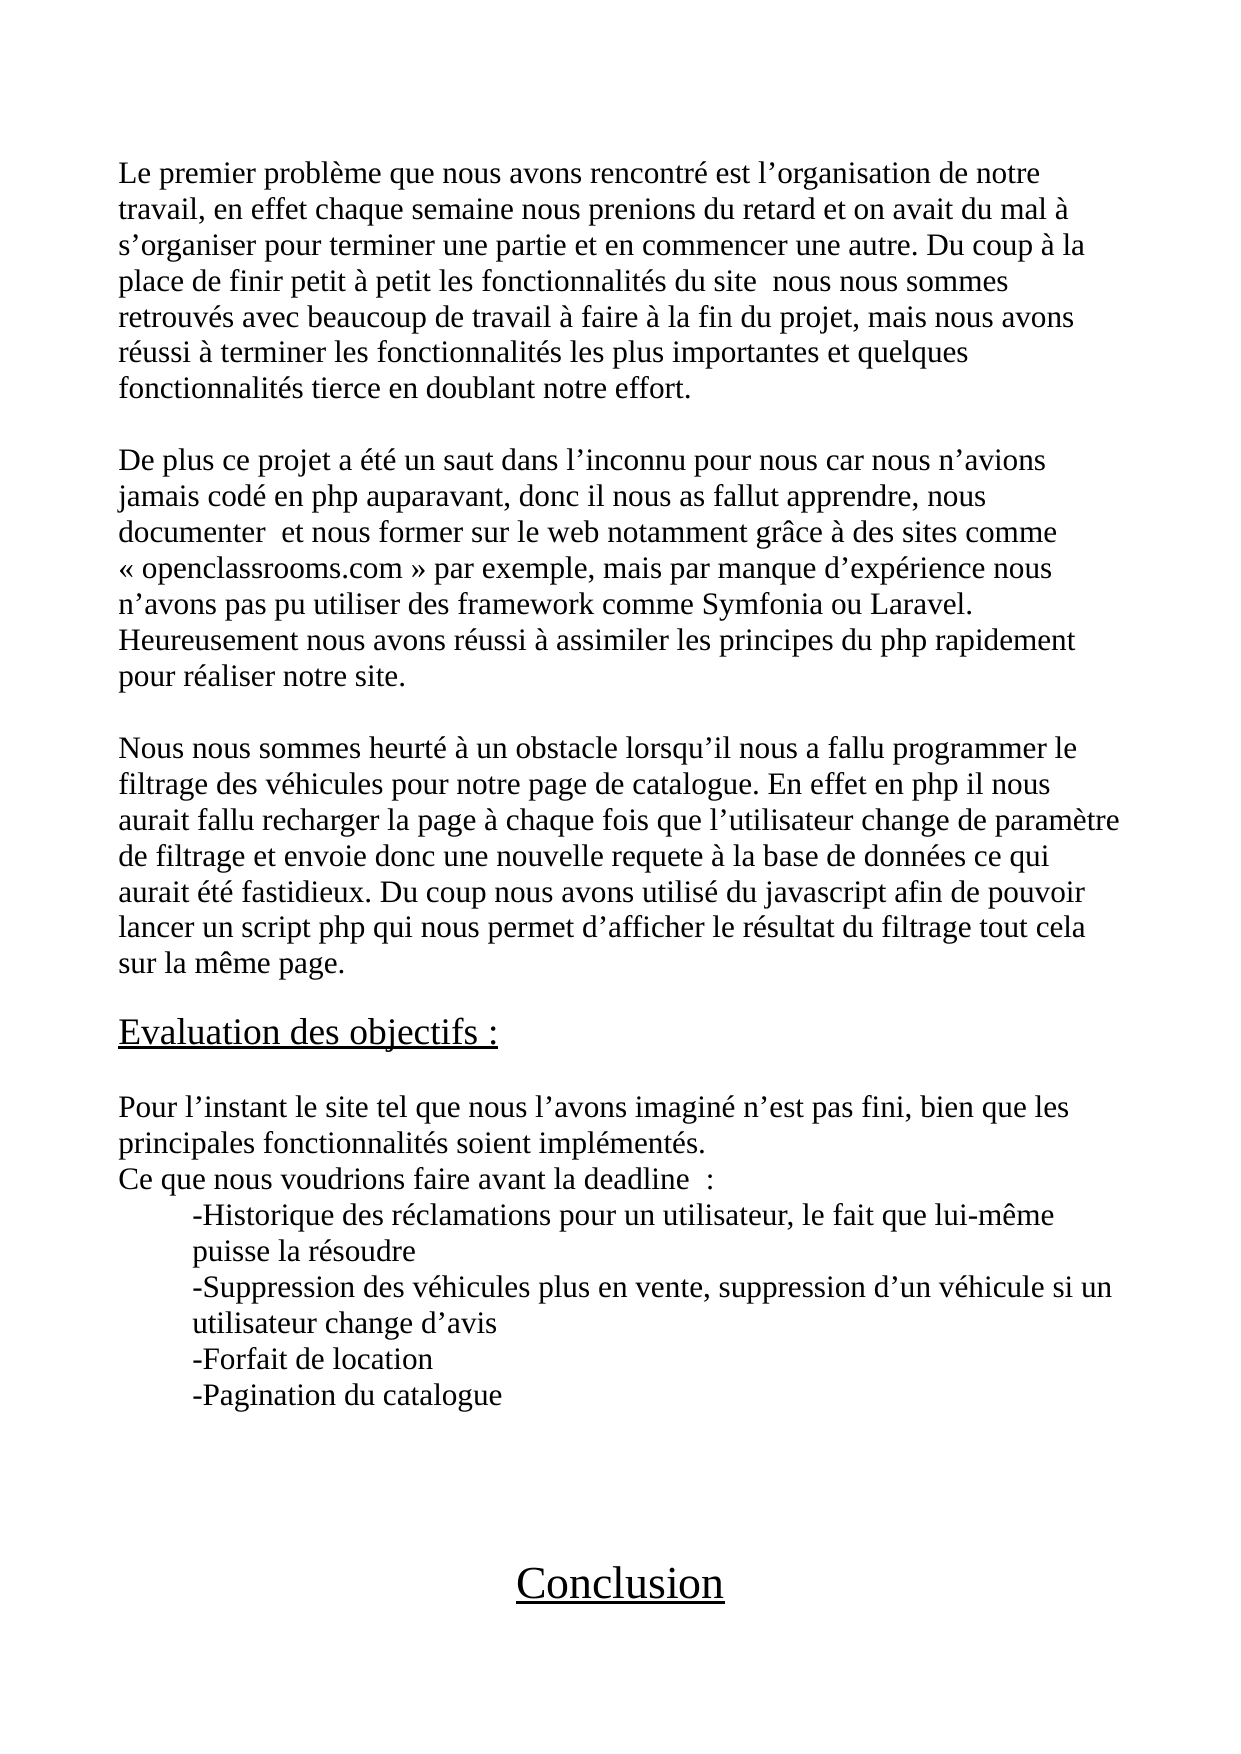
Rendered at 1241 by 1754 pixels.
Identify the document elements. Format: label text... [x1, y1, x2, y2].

text -Forfait de location [118, 1340, 1122, 1376]
text -Historique des réclamations pour un utilisateur, le fait que lui-même puisse la résoudre [118, 1196, 1122, 1268]
text -Suppression des véhicules plus en vente, suppression d’un véhicule si un utilisateur change d’avis [118, 1268, 1122, 1340]
text Conclusion [118, 1556, 1122, 1608]
text Pour l’instant le site tel que nous l’avons imaginé n’est pas fini, bien que les principales fonctionnalités soient implémentés. [118, 1088, 1122, 1160]
text -Pagination du catalogue [118, 1376, 1122, 1412]
text Le premier problème que nous avons rencontré est l’organisation de notre travail, en effet chaque semaine nous prenions du retard et on avait du mal à s’organiser pour terminer une partie et en commencer une autre. Du coup à la place de finir petit à petit les fonctionnalités du site nous nous sommes retrouvés avec beaucoup de travail à faire à la fin du projet, mais nous avons réussi à terminer les fonctionnalités les plus importantes et quelques fonctionnalités tierce en doublant notre effort. [118, 154, 1122, 406]
text Nous nous sommes heurté à un obstacle lorsqu’il nous a fallu programmer le filtrage des véhicules pour notre page de catalogue. En effet en php il nous aurait fallu recharger la page à chaque fois que l’utilisateur change de paramètre de filtrage et envoie donc une nouvelle requete à la base de données ce qui aurait été fastidieux. Du coup nous avons utilisé du javascript afin de pouvoir lancer un script php qui nous permet d’afficher le résultat du filtrage tout cela sur la même page. [118, 729, 1122, 981]
text Ce que nous voudrions faire avant la deadline : [118, 1160, 1122, 1196]
text Evaluation des objectifs : [118, 1009, 1122, 1052]
text De plus ce projet a été un saut dans l’inconnu pour nous car nous n’avions jamais codé en php auparavant, donc il nous as fallut apprendre, nous documenter et nous former sur le web notamment grâce à des sites comme « openclassrooms.com » par exemple, mais par manque d’expérience nous n’avons pas pu utiliser des framework comme Symfonia ou Laravel. Heureusement nous avons réussi à assimiler les principes du php rapidement pour réaliser notre site. [118, 442, 1122, 693]
